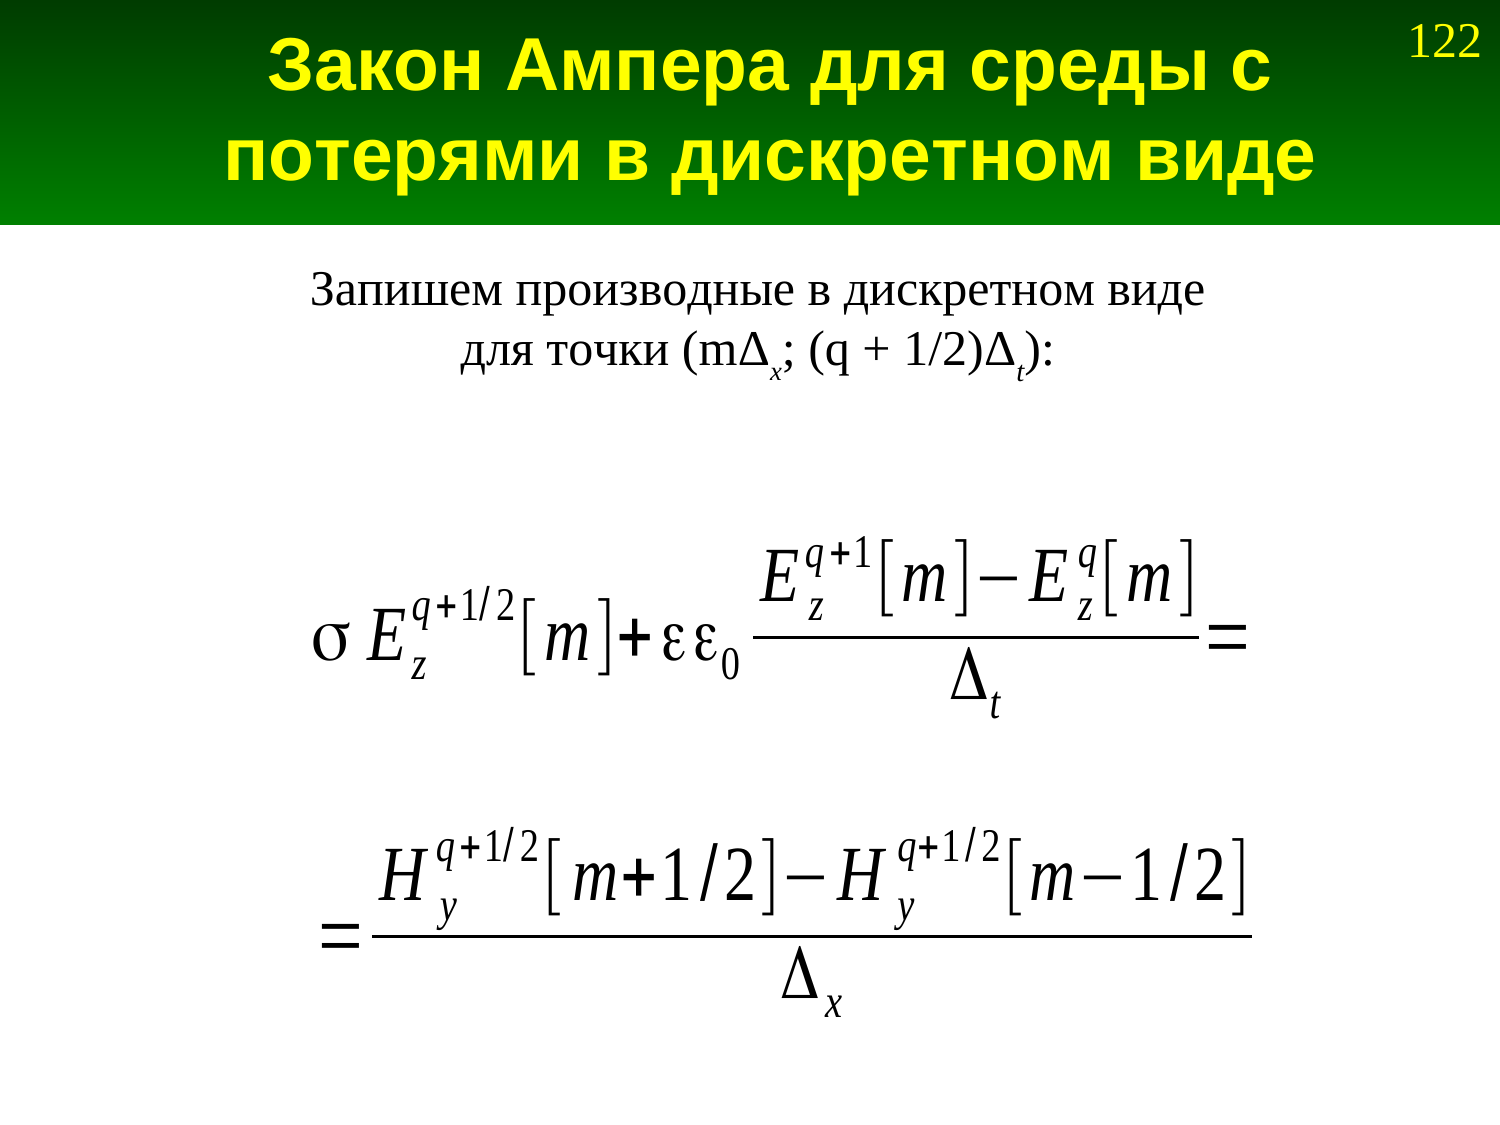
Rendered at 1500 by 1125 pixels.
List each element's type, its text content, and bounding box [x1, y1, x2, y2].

chart [295, 522, 1272, 1025]
title Закон Ампера для среды с потерями в дискретном виде [100, 7, 1441, 204]
text_box Запишем производные в дискретном виде для точки (mΔx; (q + 1/2)Δt): [295, 248, 1231, 396]
